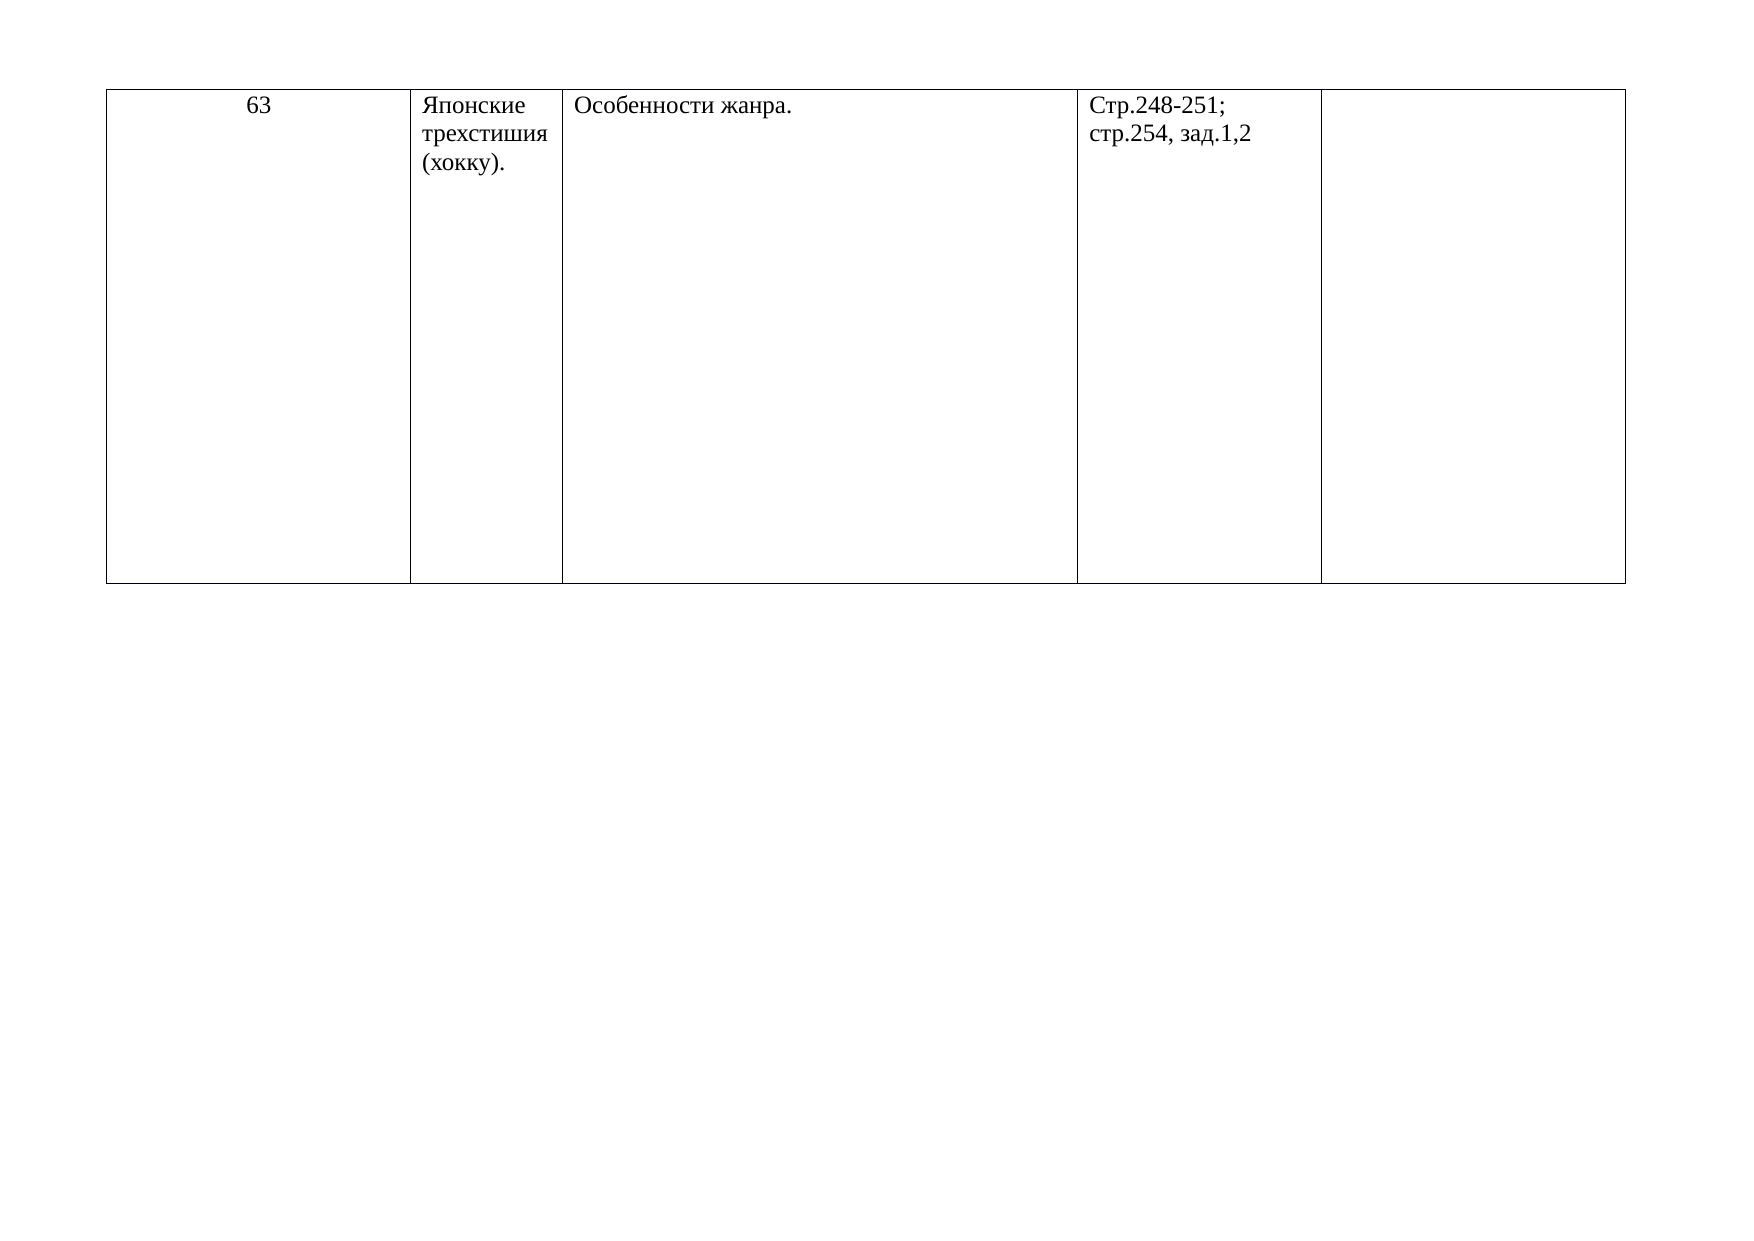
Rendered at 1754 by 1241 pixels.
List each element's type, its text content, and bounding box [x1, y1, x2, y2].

table_cell Японские трехстишия (хокку). [411, 90, 562, 583]
table_cell 63 [107, 90, 410, 583]
table_cell Особенности жанра. [563, 90, 1077, 583]
table_cell [1322, 90, 1625, 583]
table_cell Стр.248-251; стр.254, зад.1,2 [1078, 90, 1321, 583]
